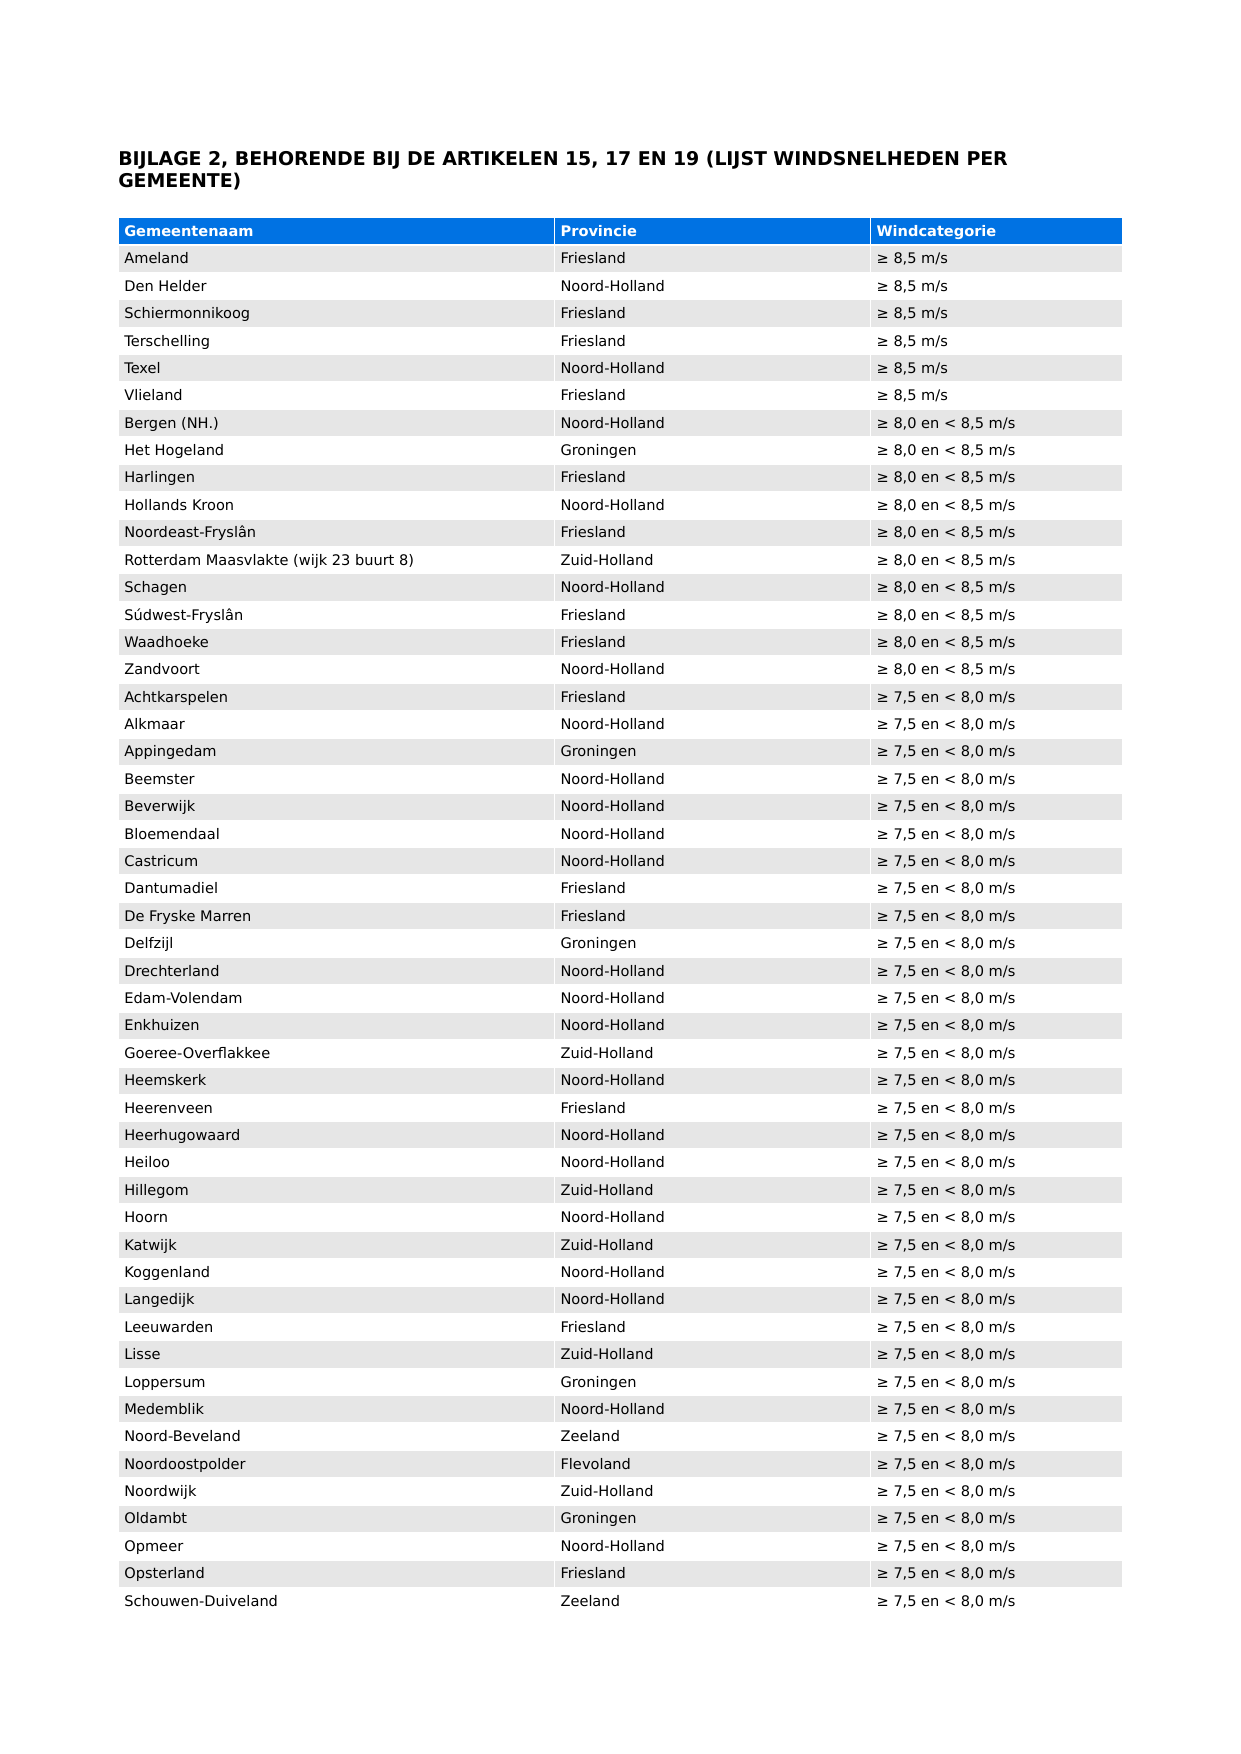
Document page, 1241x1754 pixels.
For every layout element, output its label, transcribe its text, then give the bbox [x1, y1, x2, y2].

table_cell Noord-Holland [555, 574, 870, 601]
table_cell Drechterland [119, 958, 554, 984]
table_cell ≥ 8,0 en < 8,5 m/s [871, 465, 1122, 491]
table_cell Friesland [555, 1561, 870, 1587]
table_cell Noord-Holland [555, 1013, 870, 1039]
table_cell ≥ 7,5 en < 8,0 m/s [871, 958, 1122, 984]
table_cell Friesland [555, 300, 870, 327]
table_cell Noord-Holland [555, 1396, 870, 1422]
table_cell ≥ 7,5 en < 8,0 m/s [871, 1588, 1122, 1614]
table_cell Súdwest-Fryslân [119, 602, 554, 628]
table_cell Friesland [555, 246, 870, 272]
table_cell Waadhoeke [119, 629, 554, 655]
table_cell ≥ 8,0 en < 8,5 m/s [871, 574, 1122, 601]
table_cell ≥ 8,5 m/s [871, 300, 1122, 327]
table_cell Opsterland [119, 1561, 554, 1587]
table_cell ≥ 7,5 en < 8,0 m/s [871, 711, 1122, 738]
table_cell Noord-Holland [555, 1287, 870, 1313]
table_cell Bloemendaal [119, 821, 554, 847]
table_cell Het Hogeland [119, 437, 554, 464]
table_cell ≥ 7,5 en < 8,0 m/s [871, 1396, 1122, 1422]
table_cell ≥ 7,5 en < 8,0 m/s [871, 1287, 1122, 1313]
table_cell ≥ 7,5 en < 8,0 m/s [871, 1478, 1122, 1505]
table_cell Langedijk [119, 1287, 554, 1313]
table_cell Loppersum [119, 1369, 554, 1395]
table_cell Koggenland [119, 1259, 554, 1286]
table_cell ≥ 7,5 en < 8,0 m/s [871, 1068, 1122, 1094]
table_header Provincie [555, 218, 870, 244]
table_cell Friesland [555, 328, 870, 354]
table_cell Den Helder [119, 273, 554, 299]
table_cell ≥ 7,5 en < 8,0 m/s [871, 876, 1122, 902]
table_cell ≥ 7,5 en < 8,0 m/s [871, 1232, 1122, 1258]
table_cell ≥ 7,5 en < 8,0 m/s [871, 848, 1122, 874]
table_cell Heerenveen [119, 1095, 554, 1121]
table_cell Castricum [119, 848, 554, 874]
table_cell Alkmaar [119, 711, 554, 738]
table_cell Noord-Holland [555, 766, 870, 792]
table_header Gemeentenaam [119, 218, 554, 244]
table_cell Noordoostpolder [119, 1451, 554, 1477]
table_cell Zuid-Holland [555, 1040, 870, 1066]
table_cell Zuid-Holland [555, 1478, 870, 1505]
table_cell Noord-Holland [555, 821, 870, 847]
table_cell De Fryske Marren [119, 903, 554, 929]
table_cell Achtkarspelen [119, 684, 554, 710]
table_cell ≥ 7,5 en < 8,0 m/s [871, 1122, 1122, 1148]
table_cell Noord-Holland [555, 410, 870, 436]
table_cell ≥ 7,5 en < 8,0 m/s [871, 985, 1122, 1012]
table_cell Terschelling [119, 328, 554, 354]
table_cell ≥ 7,5 en < 8,0 m/s [871, 1314, 1122, 1340]
table_cell Zuid-Holland [555, 1341, 870, 1368]
table_cell Harlingen [119, 465, 554, 491]
table_cell ≥ 8,0 en < 8,5 m/s [871, 547, 1122, 573]
table_cell Groningen [555, 1506, 870, 1532]
table_cell Schagen [119, 574, 554, 601]
table_cell ≥ 7,5 en < 8,0 m/s [871, 684, 1122, 710]
table_cell Zuid-Holland [555, 1177, 870, 1203]
table_cell Noordeast-Fryslân [119, 520, 554, 546]
table_cell Noord-Holland [555, 711, 870, 738]
table_cell Hollands Kroon [119, 492, 554, 518]
table_cell Goeree-Overflakkee [119, 1040, 554, 1066]
table_cell Zeeland [555, 1588, 870, 1614]
table_cell ≥ 8,0 en < 8,5 m/s [871, 629, 1122, 655]
table_cell Beemster [119, 766, 554, 792]
table_cell Friesland [555, 383, 870, 409]
table_cell Zandvoort [119, 656, 554, 683]
table_cell Noord-Holland [555, 355, 870, 381]
table_cell Friesland [555, 465, 870, 491]
table_cell ≥ 7,5 en < 8,0 m/s [871, 930, 1122, 957]
table_cell Edam-Volendam [119, 985, 554, 1012]
table_cell ≥ 7,5 en < 8,0 m/s [871, 903, 1122, 929]
table_cell Dantumadiel [119, 876, 554, 902]
table_cell Appingedam [119, 739, 554, 765]
table_cell Ameland [119, 246, 554, 272]
table_cell ≥ 8,0 en < 8,5 m/s [871, 520, 1122, 546]
table_cell Texel [119, 355, 554, 381]
table_cell Noord-Holland [555, 492, 870, 518]
table_cell Leeuwarden [119, 1314, 554, 1340]
table_cell Noord-Holland [555, 848, 870, 874]
table_cell Lisse [119, 1341, 554, 1368]
table_cell ≥ 7,5 en < 8,0 m/s [871, 1506, 1122, 1532]
table_cell Noord-Holland [555, 1122, 870, 1148]
table_header Windcategorie [871, 218, 1122, 244]
table_cell Heerhugowaard [119, 1122, 554, 1148]
table_cell ≥ 8,0 en < 8,5 m/s [871, 602, 1122, 628]
table_cell ≥ 7,5 en < 8,0 m/s [871, 794, 1122, 820]
table_cell ≥ 7,5 en < 8,0 m/s [871, 766, 1122, 792]
table_cell Zuid-Holland [555, 547, 870, 573]
table_cell ≥ 8,5 m/s [871, 328, 1122, 354]
table_cell Noord-Holland [555, 958, 870, 984]
table_cell ≥ 7,5 en < 8,0 m/s [871, 1424, 1122, 1450]
table_cell ≥ 7,5 en < 8,0 m/s [871, 821, 1122, 847]
table_cell Schiermonnikoog [119, 300, 554, 327]
table_cell ≥ 8,5 m/s [871, 383, 1122, 409]
table_cell Heemskerk [119, 1068, 554, 1094]
table_cell Schouwen-Duiveland [119, 1588, 554, 1614]
table_cell ≥ 7,5 en < 8,0 m/s [871, 1204, 1122, 1231]
table_cell Noord-Holland [555, 1150, 870, 1176]
table_cell Bergen (NH.) [119, 410, 554, 436]
table_cell Zuid-Holland [555, 1232, 870, 1258]
table_cell ≥ 8,0 en < 8,5 m/s [871, 437, 1122, 464]
table_cell Friesland [555, 1314, 870, 1340]
table_cell Noordwijk [119, 1478, 554, 1505]
table_cell Noord-Holland [555, 1204, 870, 1231]
table_cell Noord-Holland [555, 794, 870, 820]
table_cell ≥ 7,5 en < 8,0 m/s [871, 1177, 1122, 1203]
table_cell Delfzijl [119, 930, 554, 957]
table_cell ≥ 7,5 en < 8,0 m/s [871, 1369, 1122, 1395]
table_cell ≥ 7,5 en < 8,0 m/s [871, 1040, 1122, 1066]
table_cell Opmeer [119, 1533, 554, 1559]
table_cell Friesland [555, 684, 870, 710]
table_cell Noord-Beveland [119, 1424, 554, 1450]
table_cell Friesland [555, 876, 870, 902]
table_cell ≥ 7,5 en < 8,0 m/s [871, 1561, 1122, 1587]
table_cell Groningen [555, 930, 870, 957]
table_cell Groningen [555, 1369, 870, 1395]
table_cell Noord-Holland [555, 656, 870, 683]
table_cell Beverwijk [119, 794, 554, 820]
table_cell ≥ 7,5 en < 8,0 m/s [871, 739, 1122, 765]
table_cell ≥ 7,5 en < 8,0 m/s [871, 1341, 1122, 1368]
table_cell Katwijk [119, 1232, 554, 1258]
table_cell Medemblik [119, 1396, 554, 1422]
table_cell Groningen [555, 739, 870, 765]
table_cell ≥ 8,5 m/s [871, 246, 1122, 272]
table_cell ≥ 7,5 en < 8,0 m/s [871, 1150, 1122, 1176]
table_cell Hoorn [119, 1204, 554, 1231]
table_cell ≥ 7,5 en < 8,0 m/s [871, 1533, 1122, 1559]
table_cell Friesland [555, 520, 870, 546]
table_cell Friesland [555, 602, 870, 628]
table_cell Enkhuizen [119, 1013, 554, 1039]
table_cell Friesland [555, 1095, 870, 1121]
table_cell ≥ 8,5 m/s [871, 273, 1122, 299]
subtitle BIJLAGE 2, BEHORENDE BIJ DE ARTIKELEN 15, 17 EN 19 (LIJST WINDSNELHEDEN PER GEMEENTE) [118, 148, 1122, 192]
table_cell ≥ 8,0 en < 8,5 m/s [871, 656, 1122, 683]
table_cell ≥ 7,5 en < 8,0 m/s [871, 1451, 1122, 1477]
table_cell ≥ 7,5 en < 8,0 m/s [871, 1013, 1122, 1039]
table_cell Vlieland [119, 383, 554, 409]
table_cell Oldambt [119, 1506, 554, 1532]
table_cell ≥ 7,5 en < 8,0 m/s [871, 1095, 1122, 1121]
table_cell Friesland [555, 903, 870, 929]
table_cell Rotterdam Maasvlakte (wijk 23 buurt 8) [119, 547, 554, 573]
table_cell ≥ 8,0 en < 8,5 m/s [871, 410, 1122, 436]
table_cell ≥ 8,0 en < 8,5 m/s [871, 492, 1122, 518]
table_cell Zeeland [555, 1424, 870, 1450]
table_cell Heiloo [119, 1150, 554, 1176]
table_cell Noord-Holland [555, 985, 870, 1012]
table_cell Flevoland [555, 1451, 870, 1477]
table_cell Noord-Holland [555, 1533, 870, 1559]
table_cell ≥ 8,5 m/s [871, 355, 1122, 381]
table_cell Noord-Holland [555, 1259, 870, 1286]
table_cell Groningen [555, 437, 870, 464]
table_cell ≥ 7,5 en < 8,0 m/s [871, 1259, 1122, 1286]
table_cell Noord-Holland [555, 1068, 870, 1094]
table_cell Friesland [555, 629, 870, 655]
table_cell Hillegom [119, 1177, 554, 1203]
table_cell Noord-Holland [555, 273, 870, 299]
